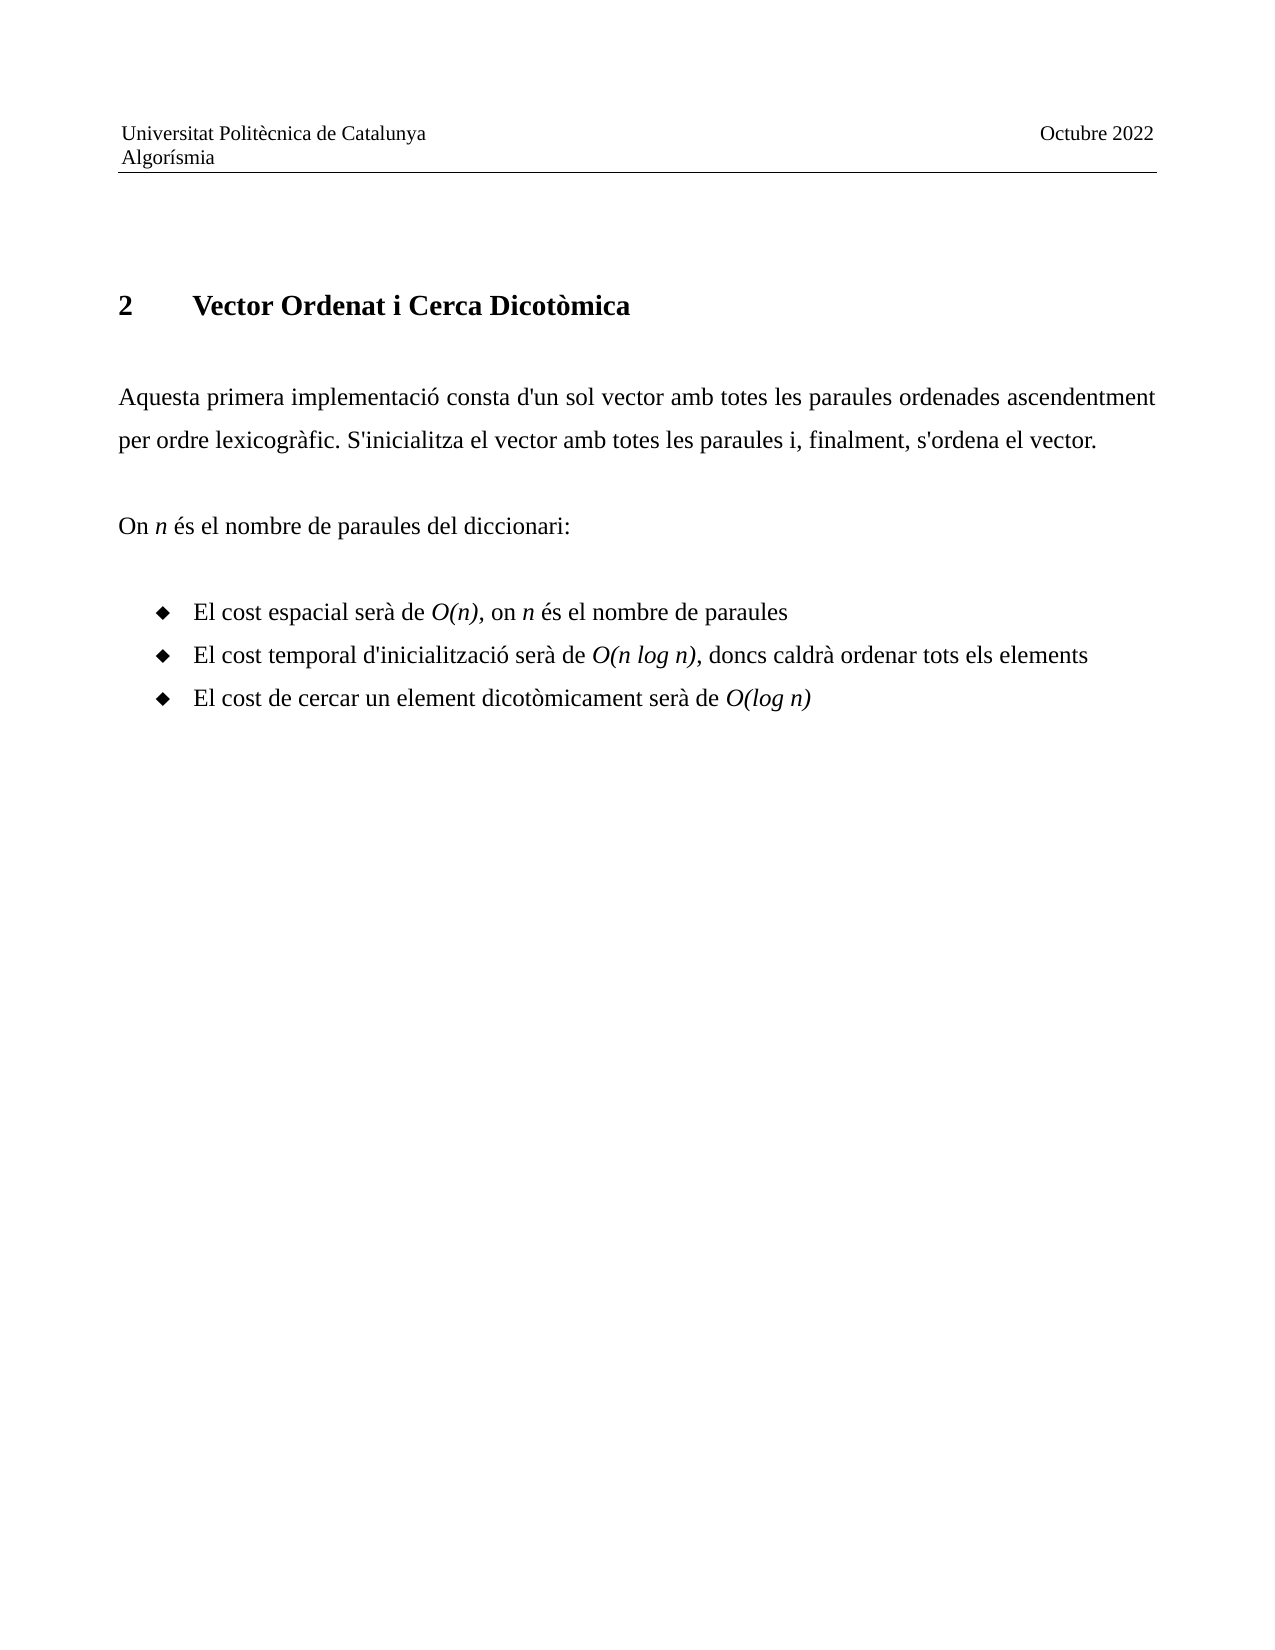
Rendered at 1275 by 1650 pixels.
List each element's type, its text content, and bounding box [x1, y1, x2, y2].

text On n és el nombre de paraules del diccionari: [118, 511, 1157, 540]
list El cost de cercar un element dicotòmicament serà de O(log n) [156, 683, 1157, 712]
text 2 Vector Ordenat i Cerca Dicotòmica [118, 288, 1157, 322]
list El cost espacial serà de O(n), on n és el nombre de paraules [156, 597, 1157, 626]
list El cost temporal d'inicialització serà de O(n log n), doncs caldrà ordenar tots els elements [156, 640, 1157, 669]
text Aquesta primera implementació consta d'un sol vector amb totes les paraules ordenades ascendentment per ordre lexicogràfic. S'inicialitza el vector amb totes les paraules i, finalment, s'ordena el vector. [118, 382, 1157, 453]
